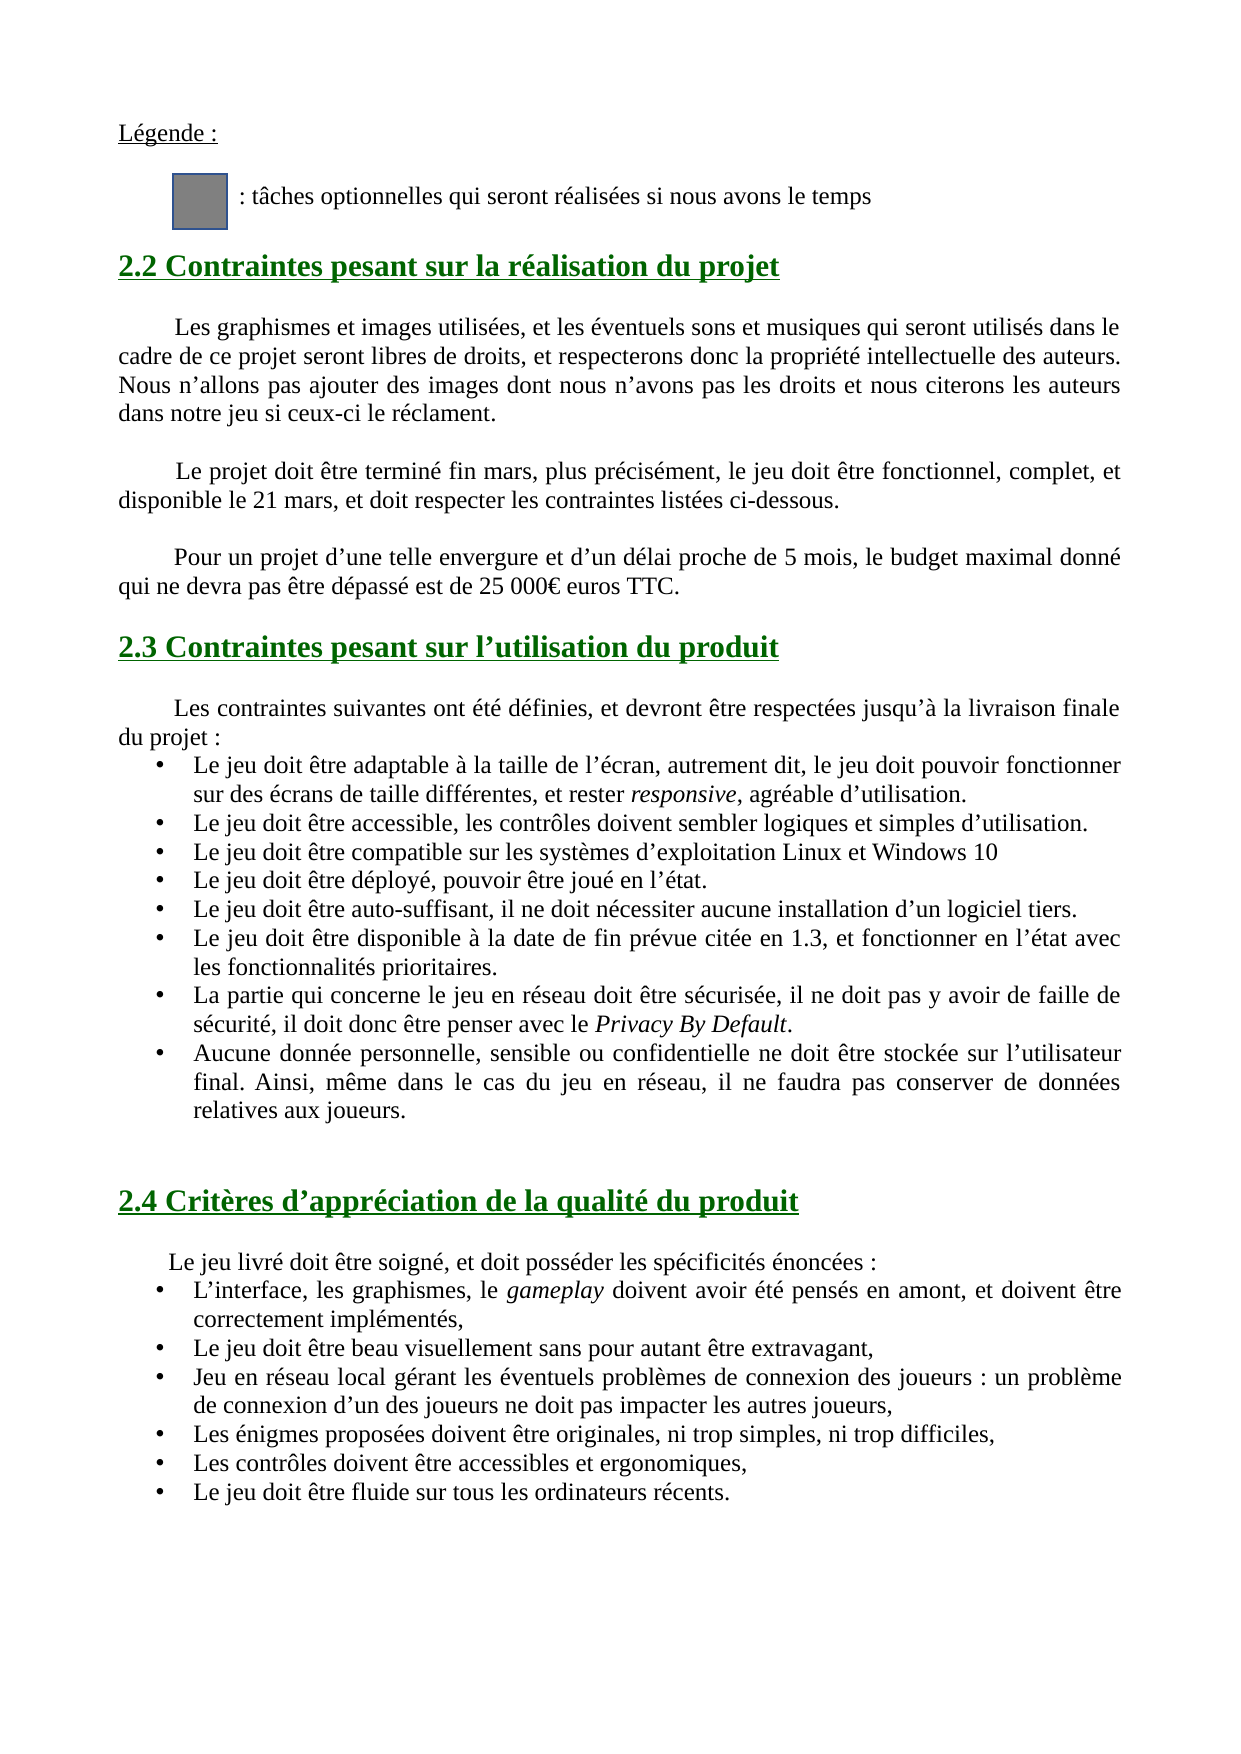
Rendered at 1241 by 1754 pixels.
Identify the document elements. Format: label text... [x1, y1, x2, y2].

list Le jeu doit être fluide sur tous les ordinateurs récents. [156, 1477, 1122, 1505]
list L’interface, les graphismes, le gameplay doivent avoir été pensés en amont, et doivent être correctement implémentés, [156, 1275, 1122, 1333]
text Légende : [118, 118, 1122, 147]
text 2.4 Critères d’appréciation de la qualité du produit [118, 1182, 1122, 1218]
list Le jeu doit être compatible sur les systèmes d’exploitation Linux et Windows 10 [156, 837, 1122, 866]
list Les contrôles doivent être accessibles et ergonomiques, [156, 1448, 1122, 1477]
list Les énigmes proposées doivent être originales, ni trop simples, ni trop difficiles, [156, 1419, 1122, 1448]
list La partie qui concerne le jeu en réseau doit être sécurisée, il ne doit pas y avoir de faille de sécurité, il doit donc être penser avec le Privacy By Default. [156, 981, 1122, 1038]
text Pour un projet d’une telle envergure et d’un délai proche de 5 mois, le budget maximal donné qui ne devra pas être dépassé est de 25 000€ euros TTC. [118, 542, 1122, 600]
list Jeu en réseau local gérant les éventuels problèmes de connexion des joueurs : un problème de connexion d’un des joueurs ne doit pas impacter les autres joueurs, [156, 1362, 1122, 1419]
list Aucune donnée personnelle, sensible ou confidentielle ne doit être stockée sur l’utilisateur final. Ainsi, même dans le cas du jeu en réseau, il ne faudra pas conserver de données relatives aux joueurs. [156, 1038, 1122, 1124]
list Le jeu doit être accessible, les contrôles doivent sembler logiques et simples d’utilisation. [156, 808, 1122, 837]
text Le projet doit être terminé fin mars, plus précisément, le jeu doit être fonctionnel, complet, et disponible le 21 mars, et doit respecter les contraintes listées ci-dessous. [118, 456, 1122, 513]
list Le jeu doit être disponible à la date de fin prévue citée en 1.3, et fonctionner en l’état avec les fonctionnalités prioritaires. [156, 923, 1122, 981]
text [118, 176, 172, 212]
text : tâches optionnelles qui seront réalisées si nous avons le temps [228, 176, 1122, 212]
list Le jeu doit être déployé, pouvoir être joué en l’état. [156, 866, 1122, 894]
text Les contraintes suivantes ont été définies, et devront être respectées jusqu’à la livraison finale du projet : [118, 693, 1122, 751]
list Le jeu doit être auto-suffisant, il ne doit nécessiter aucune installation d’un logiciel tiers. [156, 894, 1122, 923]
text 2.3 Contraintes pesant sur l’utilisation du produit [118, 628, 1122, 664]
list Le jeu doit être beau visuellement sans pour autant être extravagant, [156, 1333, 1122, 1362]
text Le jeu livré doit être soigné, et doit posséder les spécificités énoncées : [118, 1247, 1122, 1275]
list Le jeu doit être adaptable à la taille de l’écran, autrement dit, le jeu doit pouvoir fonctionner sur des écrans de taille différentes, et rester responsive, agréable d’utilisation. [156, 751, 1122, 808]
text 2.2 Contraintes pesant sur la réalisation du projet [118, 247, 1122, 283]
text Les graphismes et images utilisées, et les éventuels sons et musiques qui seront utilisés dans le cadre de ce projet seront libres de droits, et respecterons donc la propriété intellectuelle des auteurs. Nous n’allons pas ajouter des images dont nous n’avons pas les droits et nous citerons les auteurs dans notre jeu si ceux-ci le réclament. [118, 312, 1122, 427]
